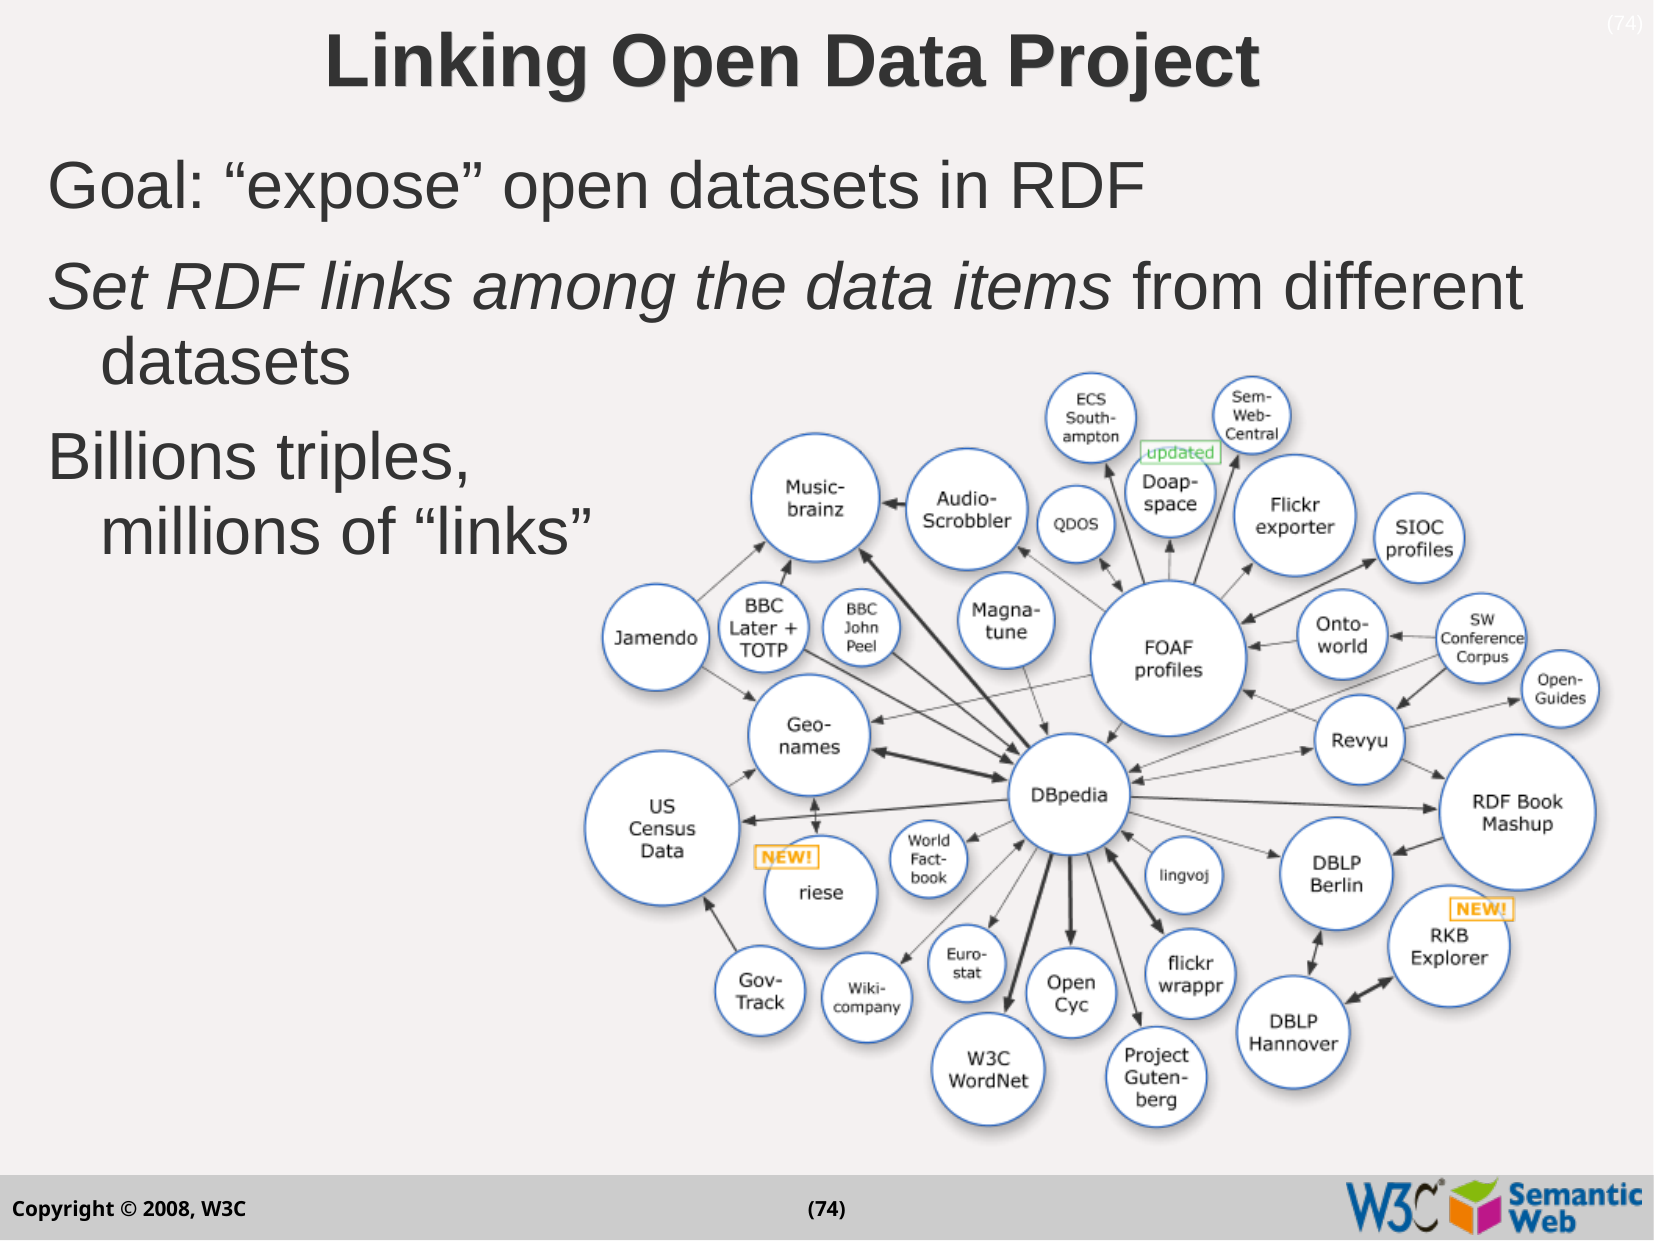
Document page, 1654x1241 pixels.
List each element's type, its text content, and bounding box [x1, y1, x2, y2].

list Goal: “expose” open datasets in RDF Set RDF links among the data items from different datasets [29, 147, 1624, 419]
picture [1346, 1175, 1642, 1235]
picture [557, 348, 1636, 1167]
list Billions triples, millions of “links” [29, 419, 621, 1241]
title Linking Open Data Project [93, 0, 1493, 119]
